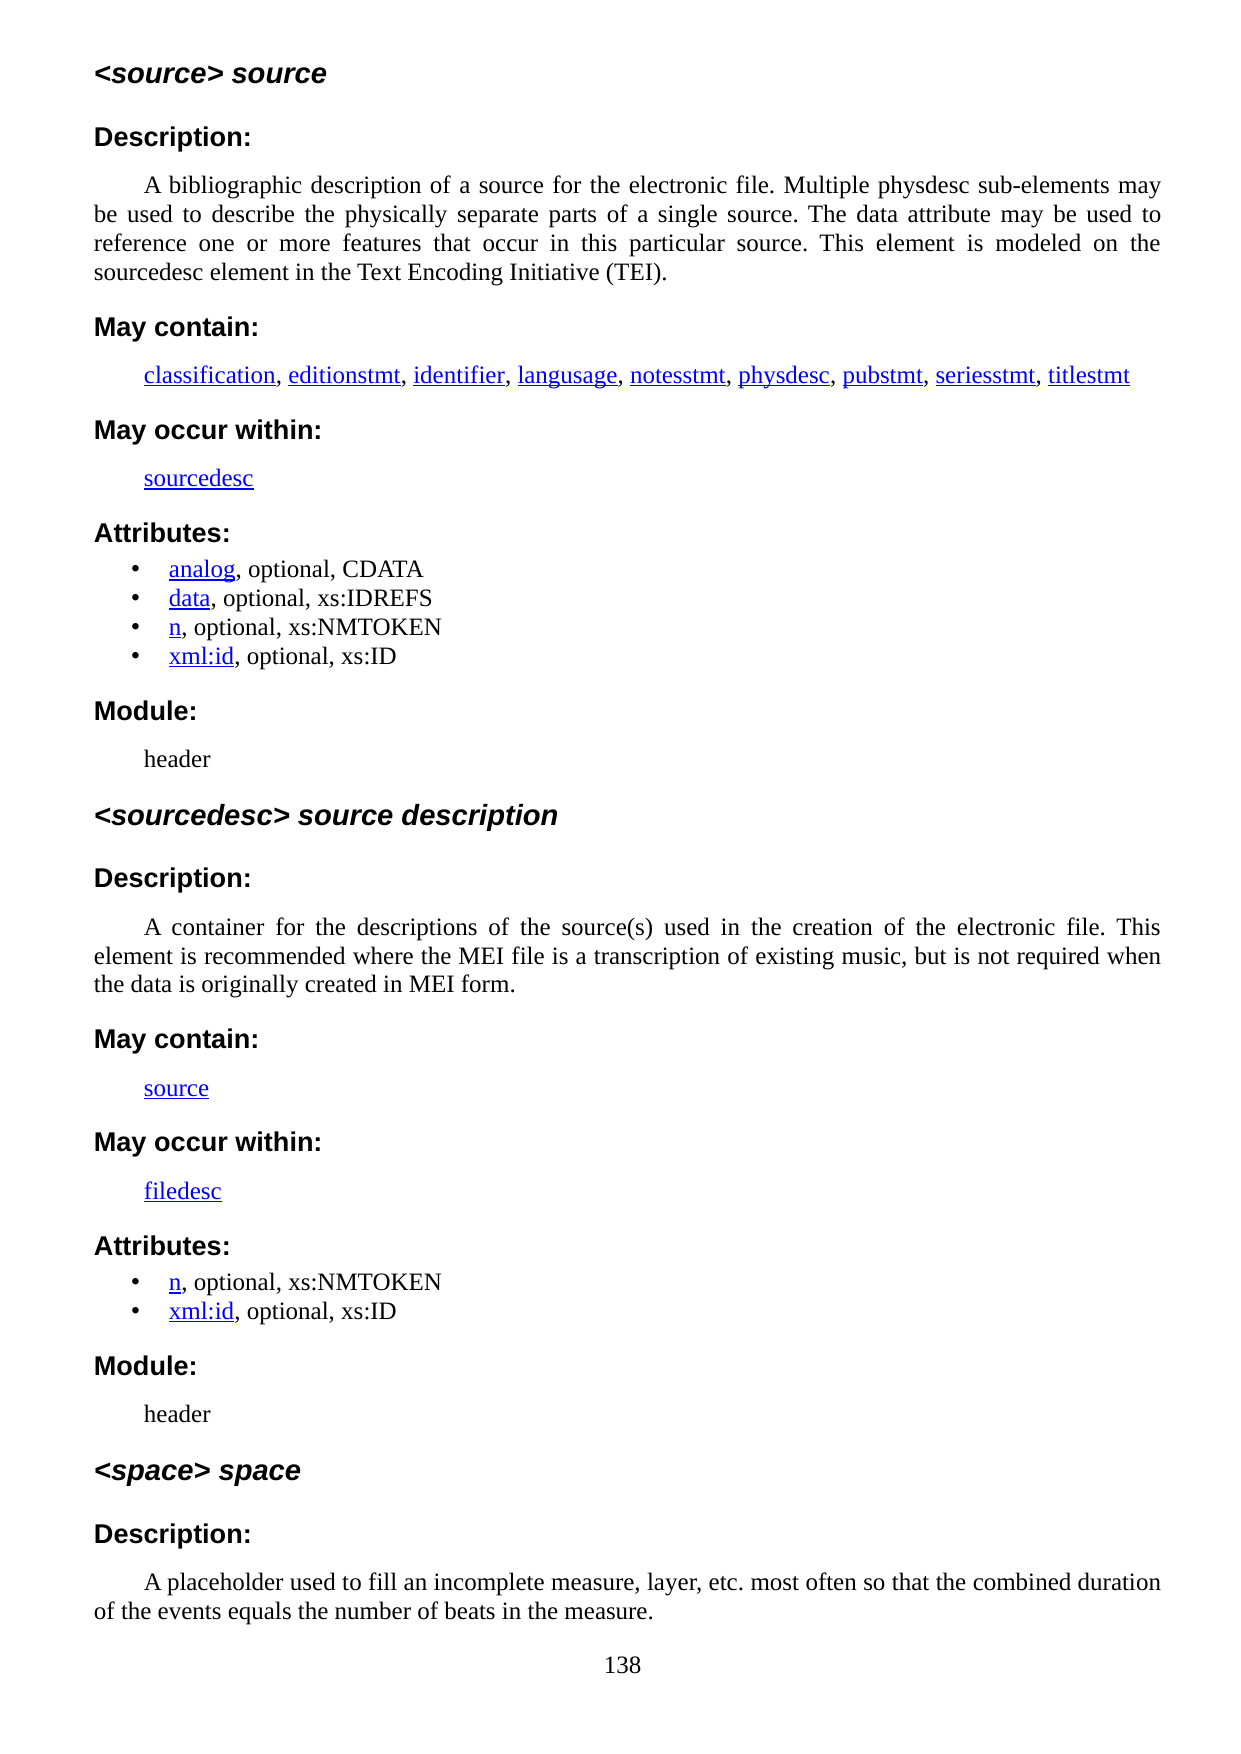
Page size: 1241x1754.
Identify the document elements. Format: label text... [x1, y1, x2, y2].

list analog, optional, CDATA [131, 554, 1162, 583]
text sourcedesc [94, 463, 1162, 492]
subtitle Module: [94, 1350, 1162, 1381]
subtitle May contain: [94, 311, 1162, 342]
subtitle May occur within: [94, 1126, 1162, 1158]
text source [94, 1073, 1162, 1101]
subtitle Module: [94, 694, 1162, 726]
text filedesc [94, 1176, 1162, 1205]
subtitle Attributes: [94, 1230, 1162, 1261]
list xml:id, optional, xs:ID [131, 641, 1162, 669]
subtitle Description: [94, 1518, 1162, 1549]
list xml:id, optional, xs:ID [131, 1296, 1162, 1325]
subtitle Attributes: [94, 517, 1162, 548]
subtitle <sourcedesc> source description [94, 798, 1162, 831]
text A placeholder used to fill an incomplete measure, layer, etc. most often so that the combined duration of the events equals the number of beats in the measure. [94, 1567, 1162, 1625]
subtitle <source> source [94, 56, 1162, 90]
list n, optional, xs:NMTOKEN [131, 1267, 1162, 1296]
text header [94, 744, 1162, 773]
text A container for the descriptions of the source(s) used in the creation of the electronic file. This element is recommended where the MEI file is a transcription of existing music, but is not required when the data is originally created in MEI form. [94, 912, 1162, 998]
subtitle May contain: [94, 1023, 1162, 1054]
text header [94, 1399, 1162, 1428]
text classification, editionstmt, identifier, langusage, notesstmt, physdesc, pubstmt, seriesstmt, titlestmt [94, 360, 1162, 389]
subtitle May occur within: [94, 414, 1162, 445]
text A bibliographic description of a source for the electronic file. Multiple physdesc sub-elements may be used to describe the physically separate parts of a single source. The data attribute may be used to reference one or more features that occur in this particular source. This element is modeled on the sourcedesc element in the Text Encoding Initiative (TEI). [94, 171, 1162, 286]
subtitle Description: [94, 121, 1162, 152]
list n, optional, xs:NMTOKEN [131, 612, 1162, 641]
list data, optional, xs:IDREFS [131, 583, 1162, 612]
subtitle Description: [94, 862, 1162, 894]
subtitle <space> space [94, 1453, 1162, 1486]
